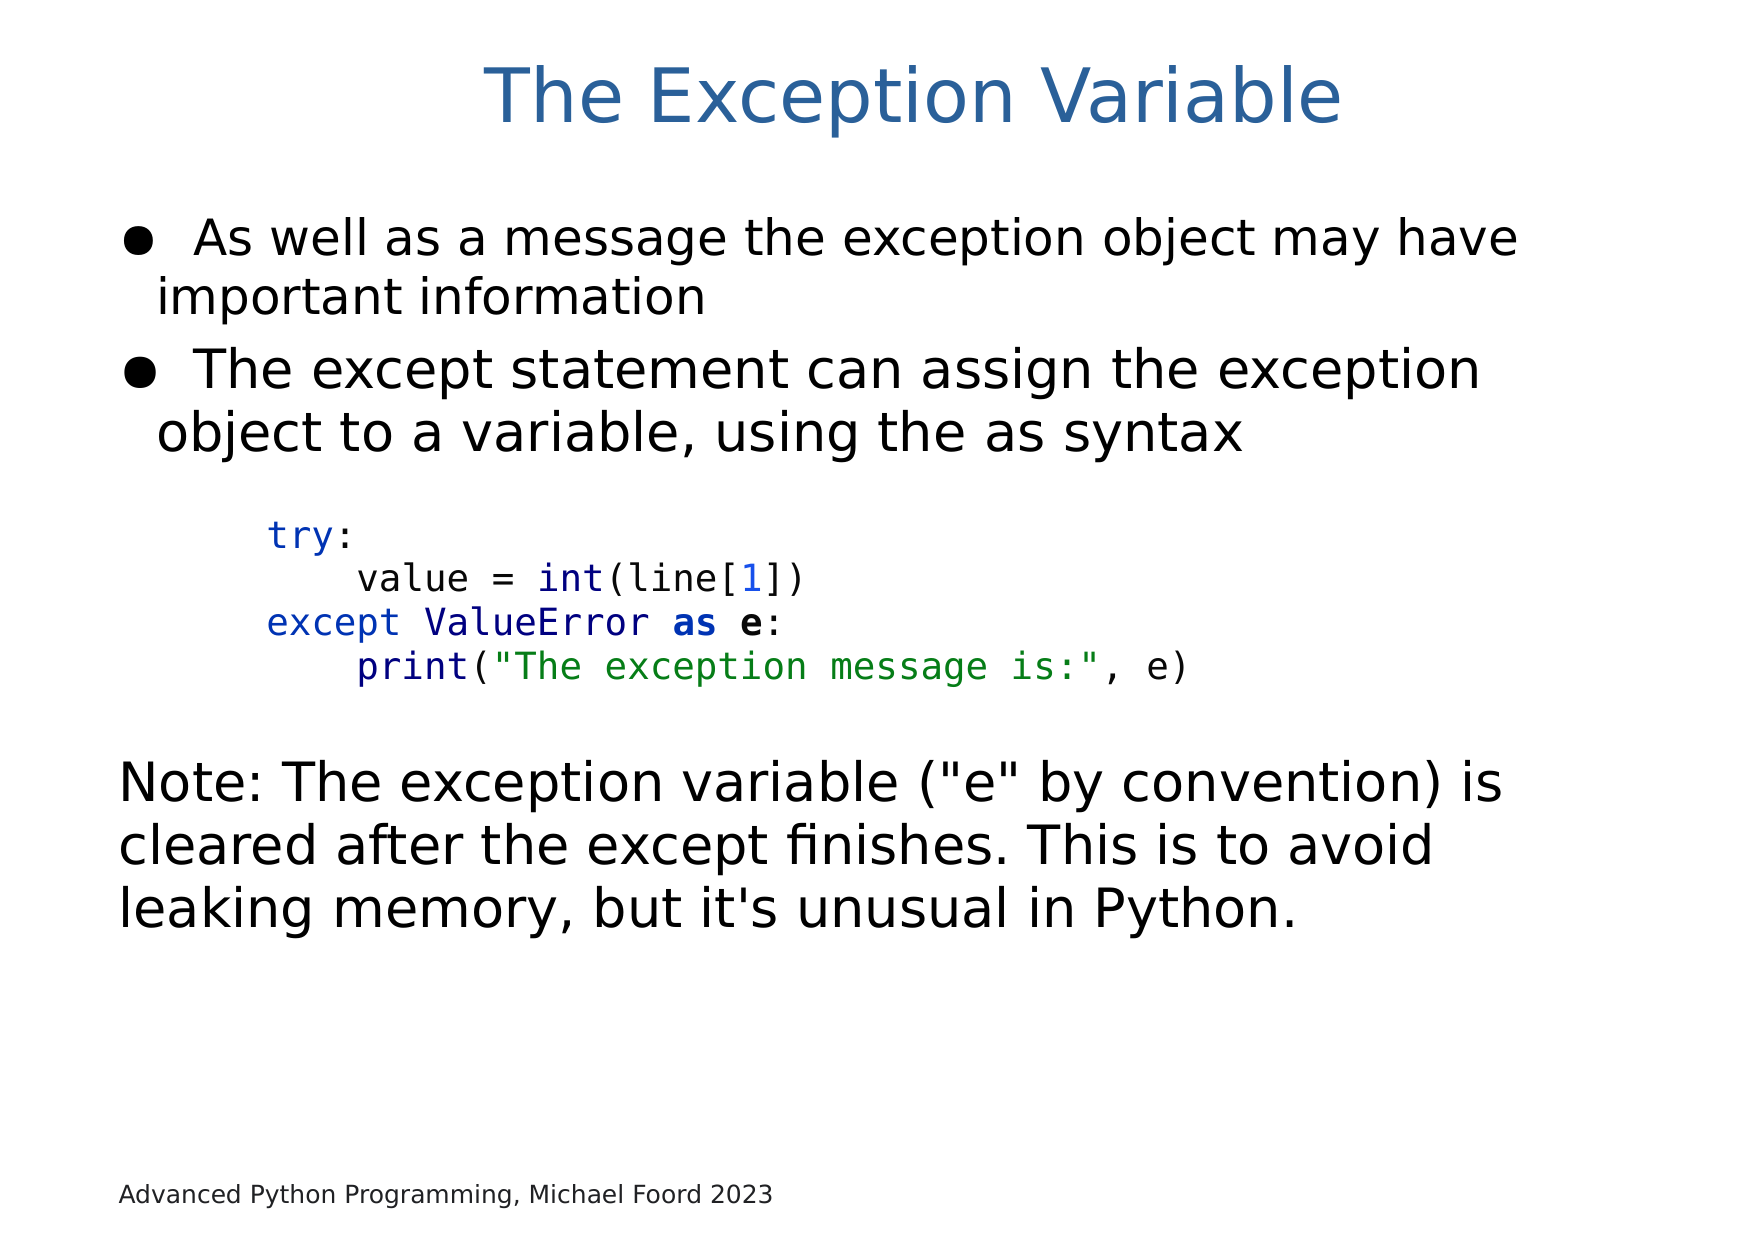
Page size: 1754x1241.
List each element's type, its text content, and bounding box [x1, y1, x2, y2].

list The except statement can assign the exception object to a variable, using the as syntax [118, 338, 1636, 464]
text try: value = int(line[1]) except ValueError as e: print("The exception message is:", e) [266, 513, 1636, 688]
text Note: The exception variable ("e" by convention) is cleared after the except finishes. This is to avoid leaking memory, but it's unusual in Python. [118, 751, 1636, 940]
list As well as a message the exception object may have important information [118, 209, 1636, 326]
text The Exception Variable [193, 53, 1636, 140]
